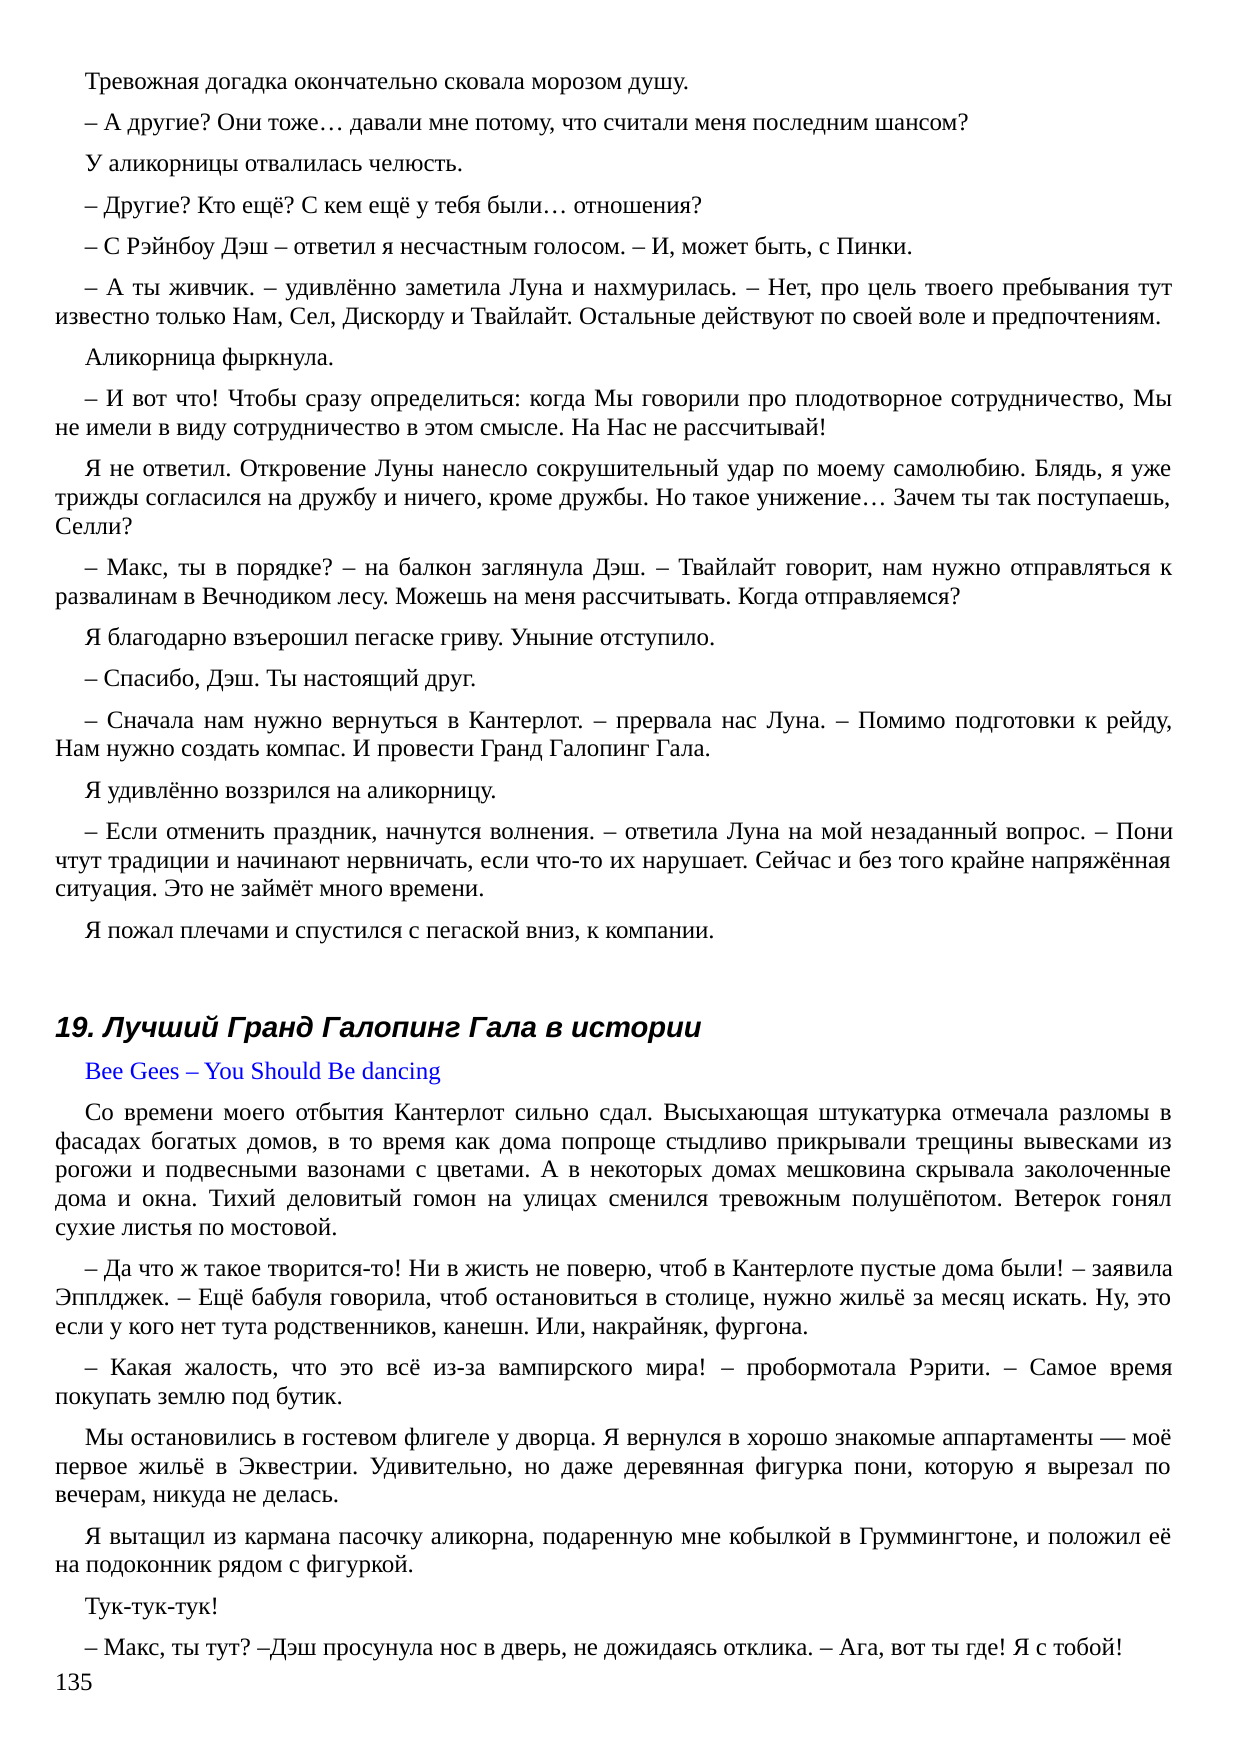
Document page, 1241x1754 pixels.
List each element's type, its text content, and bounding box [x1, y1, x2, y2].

text – С Рэйнбоу Дэш – ответил я несчастным голосом. – И, может быть, с Пинки. [55, 231, 1173, 260]
text – Если отменить праздник, начнутся волнения. – ответила Луна на мой незаданный вопрос. – Пони чтут традиции и начинают нервничать, если что-то их нарушает. Сейчас и без того крайне напряжённая ситуация. Это не займёт много времени. [55, 816, 1173, 902]
text Тук-тук-тук! [55, 1591, 1173, 1619]
text Bee Gees – You Should Be dancing [55, 1056, 1173, 1084]
text – И вот что! Чтобы сразу определиться: когда Мы говорили про плодотворное сотрудничество, Мы не имели в виду сотрудничество в этом смысле. На Нас не рассчитывай! [55, 383, 1173, 441]
text Со времени моего отбытия Кантерлот сильно сдал. Высыхающая штукатурка отмечала разломы в фасадах богатых домов, в то время как дома попроще стыдливо прикрывали трещины вывесками из рогожи и подвесными вазонами с цветами. А в некоторых домах мешковина скрывала заколоченные дома и окна. Тихий деловитый гомон на улицах сменился тревожным полушёпотом. Ветерок гонял сухие листья по мостовой. [55, 1097, 1173, 1241]
text – А другие? Они тоже… давали мне потому, что считали меня последним шансом? [55, 107, 1173, 136]
text Я не ответил. Откровение Луны нанесло сокрушительный удар по моему самолюбию. Блядь, я уже трижды согласился на дружбу и ничего, кроме дружбы. Но такое унижение… Зачем ты так поступаешь, Селли? [55, 453, 1173, 540]
text – Макс, ты тут? –Дэш просунула нос в дверь, не дожидаясь отклика. – Ага, вот ты где! Я с тобой! [55, 1632, 1173, 1661]
text – Другие? Кто ещё? С кем ещё у тебя были… отношения? [55, 190, 1173, 218]
text – Какая жалость, что это всё из-за вампирского мира! – пробормотала Рэрити. – Самое время покупать землю под бутик. [55, 1352, 1173, 1409]
text Я удивлённо воззрился на аликорницу. [55, 775, 1173, 803]
text Я пожал плечами и спустился с пегаской вниз, к компании. [55, 915, 1173, 943]
text Я вытащил из кармана пасочку аликорна, подаренную мне кобылкой в Груммингтоне, и положил её на подоконник рядом с фигуркой. [55, 1521, 1173, 1578]
text – А ты живчик. – удивлённо заметила Луна и нахмурилась. – Нет, про цель твоего пребывания тут известно только Нам, Сел, Дискорду и Твайлайт. Остальные действуют по своей воле и предпочтениям. [55, 272, 1173, 330]
text Я благодарно взъерошил пегаске гриву. Уныние отступило. [55, 622, 1173, 651]
text Аликорница фыркнула. [55, 342, 1173, 371]
text – Да что ж такое творится-то! Ни в жисть не поверю, чтоб в Кантерлоте пустые дома были! – заявила Эпплджек. – Ещё бабуля говорила, чтоб остановиться в столице, нужно жильё за месяц искать. Ну, это если у кого нет тута родственников, канешн. Или, накрайняк, фургона. [55, 1253, 1173, 1339]
text Мы остановились в гостевом флигеле у дворца. Я вернулся в хорошо знакомые аппартаменты — моё первое жильё в Эквестрии. Удивительно, но даже деревянная фигурка пони, которую я вырезал по вечерам, никуда не делась. [55, 1422, 1173, 1508]
text У аликорницы отвалилась челюсть. [55, 148, 1173, 177]
text Тревожная догадка окончательно сковала морозом душу. [55, 66, 1173, 95]
text – Макс, ты в порядке? – на балкон заглянула Дэш. – Твайлайт говорит, нам нужно отправляться к развалинам в Вечнодиком лесу. Можешь на меня рассчитывать. Когда отправляемся? [55, 552, 1173, 610]
subtitle 19. Лучший Гранд Галопинг Гала в истории [55, 1010, 1173, 1043]
text – Сначала нам нужно вернуться в Кантерлот. – прервала нас Луна. – Помимо подготовки к рейду, Нам нужно создать компас. И провести Гранд Галопинг Гала. [55, 705, 1173, 762]
text – Спасибо, Дэш. Ты настоящий друг. [55, 663, 1173, 692]
